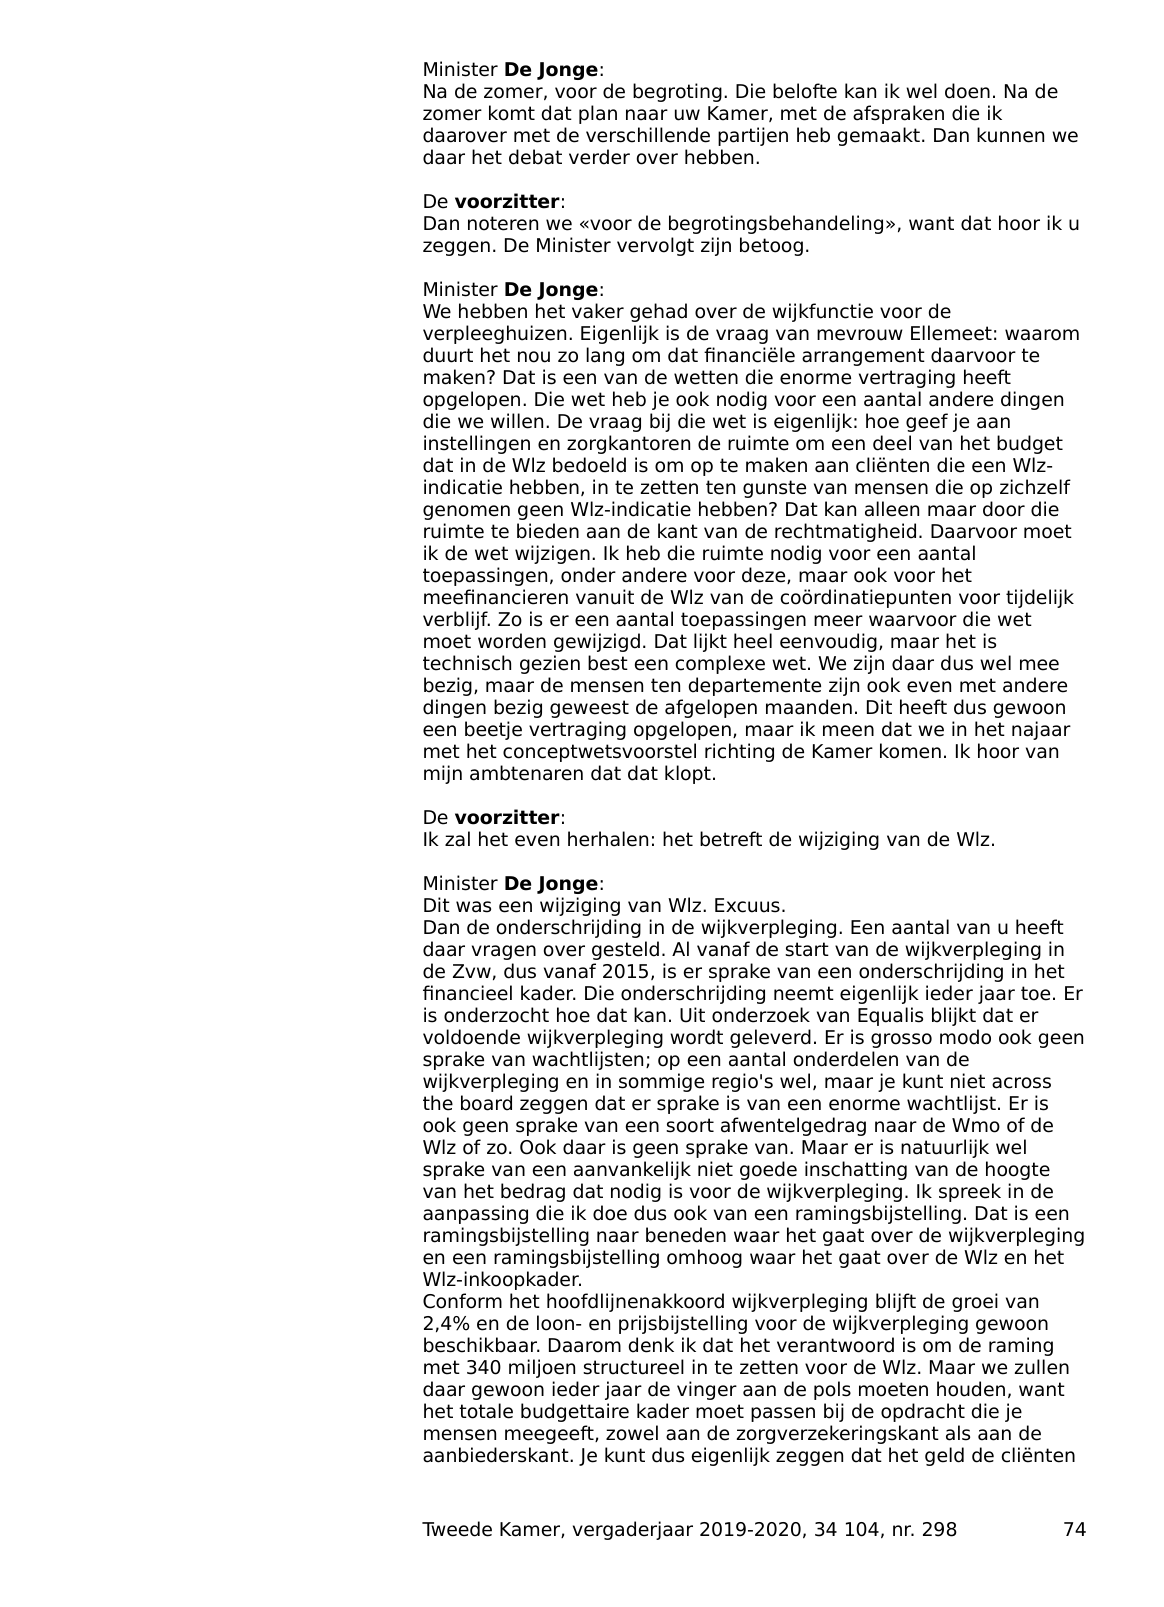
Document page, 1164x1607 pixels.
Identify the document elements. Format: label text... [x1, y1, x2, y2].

text Conform het hoofdlijnenakkoord wijkverpleging blijft de groei van 2,4% en de loon- en prijsbijstelling voor de wijkverpleging gewoon beschikbaar. Daarom denk ik dat het verantwoord is om de raming met 340 miljoen structureel in te zetten voor de Wlz. Maar we zullen daar gewoon ieder jaar de vinger aan de pols moeten houden, want het totale budgettaire kader moet passen bij de opdracht die je mensen meegeeft, zowel aan de zorgverzekeringskant als aan de aanbiederskant. Je kunt dus eigenlijk zeggen dat het geld de cliënten [422, 1291, 1087, 1467]
text Na de zomer, voor de begroting. Die belofte kan ik wel doen. Na de zomer komt dat plan naar uw Kamer, met de afspraken die ik daarover met de verschillende partijen heb gemaakt. Dan kunnen we daar het debat verder over hebben. [422, 81, 1087, 169]
text Minister De Jonge: [422, 279, 1087, 301]
text We hebben het vaker gehad over de wijkfunctie voor de verpleeghuizen. Eigenlijk is de vraag van mevrouw Ellemeet: waarom duurt het nou zo lang om dat financiële arrangement daarvoor te maken? Dat is een van de wetten die enorme vertraging heeft opgelopen. Die wet heb je ook nodig voor een aantal andere dingen die we willen. De vraag bij die wet is eigenlijk: hoe geef je aan instellingen en zorgkantoren de ruimte om een deel van het budget dat in de Wlz bedoeld is om op te maken aan cliënten die een Wlz-indicatie hebben, in te zetten ten gunste van mensen die op zichzelf genomen geen Wlz-indicatie hebben? Dat kan alleen maar door die ruimte te bieden aan de kant van de rechtmatigheid. Daarvoor moet ik de wet wijzigen. Ik heb die ruimte nodig voor een aantal toepassingen, onder andere voor deze, maar ook voor het meefinancieren vanuit de Wlz van de coördinatiepunten voor tijdelijk verblijf. Zo is er een aantal toepassingen meer waarvoor die wet moet worden gewijzigd. Dat lijkt heel eenvoudig, maar het is technisch gezien best een complexe wet. We zijn daar dus wel mee bezig, maar de mensen ten departemente zijn ook even met andere dingen bezig geweest de afgelopen maanden. Dit heeft dus gewoon een beetje vertraging opgelopen, maar ik meen dat we in het najaar met het conceptwetsvoorstel richting de Kamer komen. Ik hoor van mijn ambtenaren dat dat klopt. [422, 301, 1087, 785]
text De voorzitter: [422, 191, 1087, 213]
text Ik zal het even herhalen: het betreft de wijziging van de Wlz. [422, 829, 1087, 851]
text Dan noteren we «voor de begrotingsbehandeling», want dat hoor ik u zeggen. De Minister vervolgt zijn betoog. [422, 213, 1087, 257]
text Minister De Jonge: [422, 873, 1087, 895]
text Dit was een wijziging van Wlz. Excuus. [422, 895, 1087, 917]
text Dan de onderschrijding in de wijkverpleging. Een aantal van u heeft daar vragen over gesteld. Al vanaf de start van de wijkverpleging in de Zvw, dus vanaf 2015, is er sprake van een onderschrijding in het financieel kader. Die onderschrijding neemt eigenlijk ieder jaar toe. Er is onderzocht hoe dat kan. Uit onderzoek van Equalis blijkt dat er voldoende wijkverpleging wordt geleverd. Er is grosso modo ook geen sprake van wachtlijsten; op een aantal onderdelen van de wijkverpleging en in sommige regio's wel, maar je kunt niet across the board zeggen dat er sprake is van een enorme wachtlijst. Er is ook geen sprake van een soort afwentelgedrag naar de Wmo of de Wlz of zo. Ook daar is geen sprake van. Maar er is natuurlijk wel sprake van een aanvankelijk niet goede inschatting van de hoogte van het bedrag dat nodig is voor de wijkverpleging. Ik spreek in de aanpassing die ik doe dus ook van een ramingsbijstelling. Dat is een ramingsbijstelling naar beneden waar het gaat over de wijkverpleging en een ramingsbijstelling omhoog waar het gaat over de Wlz en het Wlz-inkoopkader. [422, 917, 1087, 1291]
text Minister De Jonge: [422, 59, 1087, 81]
text De voorzitter: [422, 807, 1087, 829]
